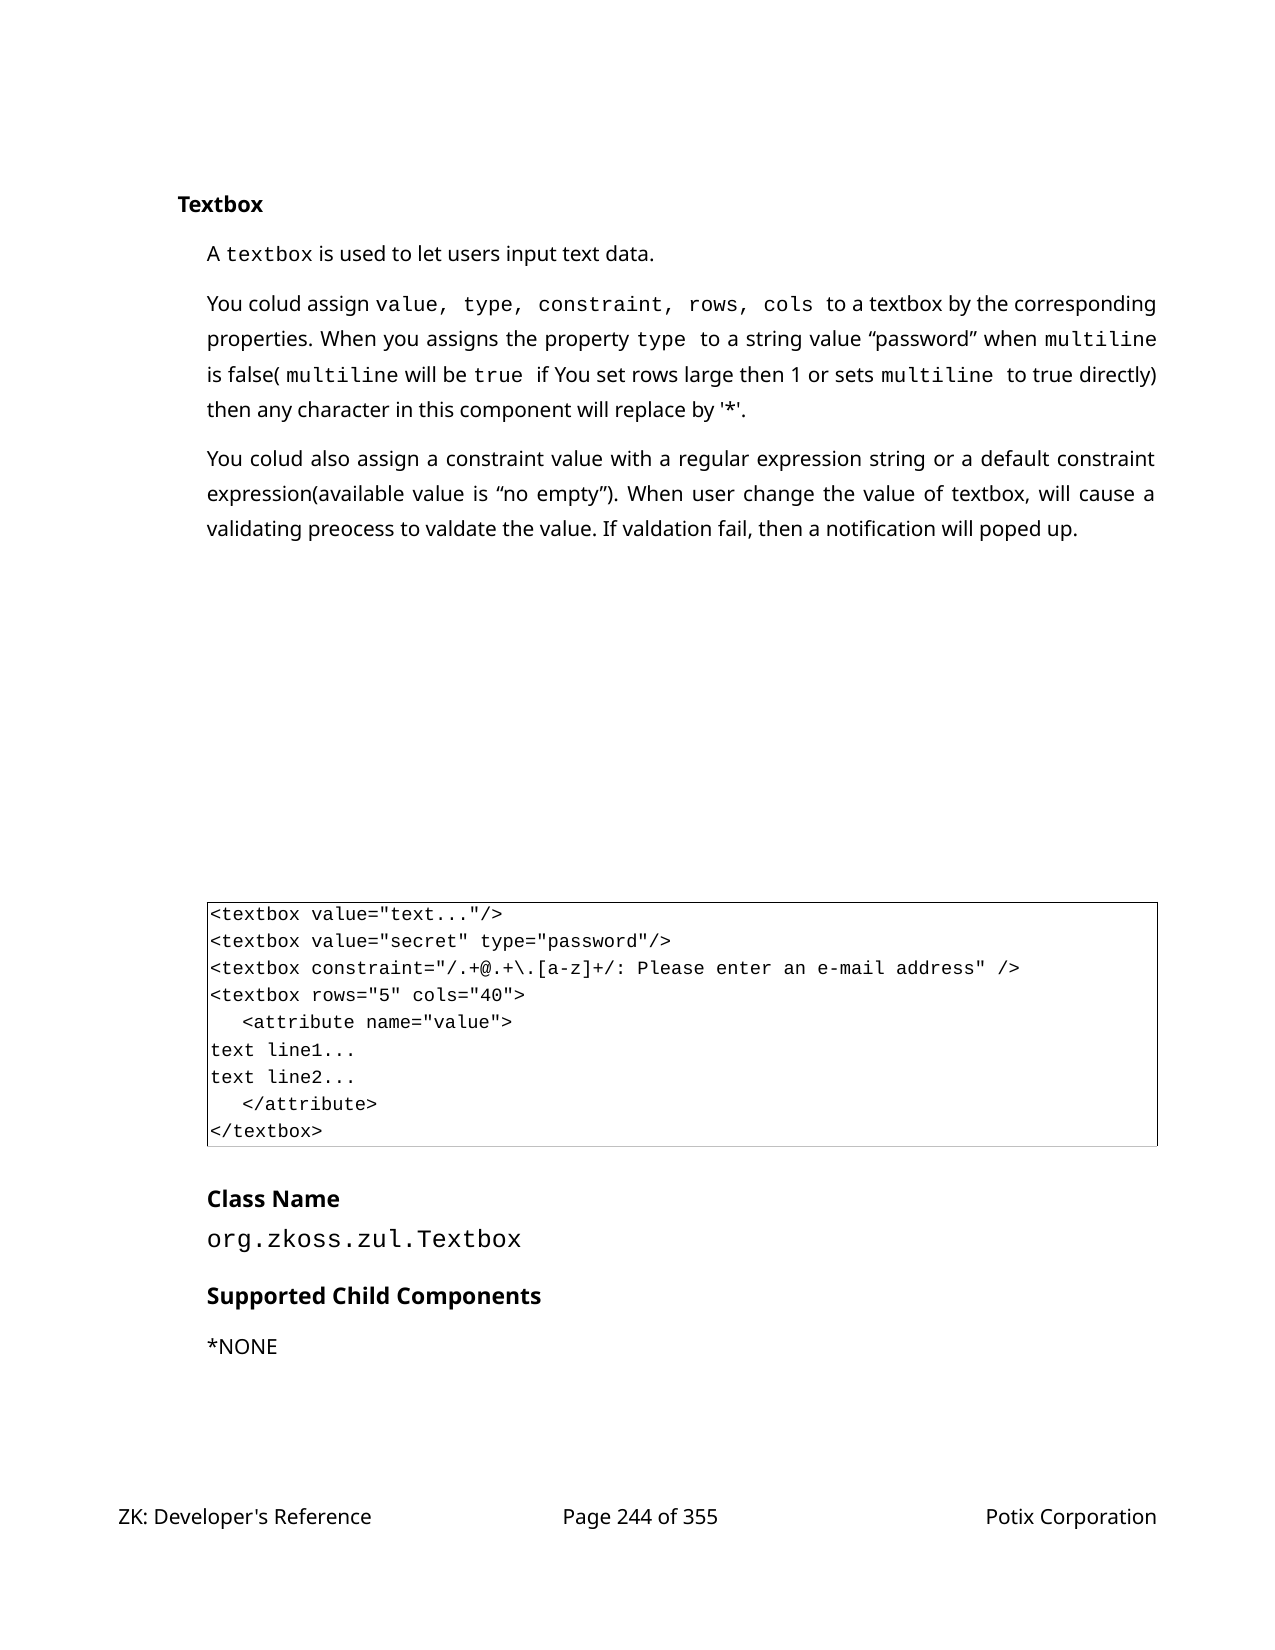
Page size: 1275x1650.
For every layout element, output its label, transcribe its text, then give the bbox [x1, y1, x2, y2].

text org.zkoss.zul.Textbox [207, 1227, 1157, 1255]
text <attribute name="value"> [208, 1010, 1157, 1035]
text <textbox value="text..."/> [208, 903, 1157, 926]
subtitle Textbox [177, 189, 1157, 219]
text <textbox value="secret" type="password"/> [208, 929, 1157, 953]
text A textbox is used to let users input text data. [207, 239, 1157, 268]
subtitle Supported Child Components [207, 1280, 1157, 1311]
text You colud also assign a constraint value with a regular expression string or a default constraint expression(available value is “no empty”). When user change the value of textbox, will cause a validating preocess to valdate the value. If valdation fail, then a notification will poped up. [207, 444, 1157, 543]
subtitle Class Name [207, 1183, 1157, 1214]
text text line1... [208, 1038, 1157, 1062]
text You colud assign value, type, constraint, rows, cols to a textbox by the corresponding properties. When you assigns the property type to a string value “password” when multiline is false( multiline will be true if You set rows large then 1 or sets multiline to true directly) then any character in this component will replace by '*'. [207, 289, 1157, 423]
text *NONE [207, 1332, 1157, 1360]
text text line2... [208, 1065, 1157, 1089]
text </textbox> [208, 1119, 1157, 1146]
text <textbox constraint="/.+@.+\.[a-z]+/: Please enter an e-mail address" /> [208, 956, 1157, 980]
text <textbox rows="5" cols="40"> [208, 983, 1157, 1007]
text </attribute> [208, 1092, 1157, 1116]
